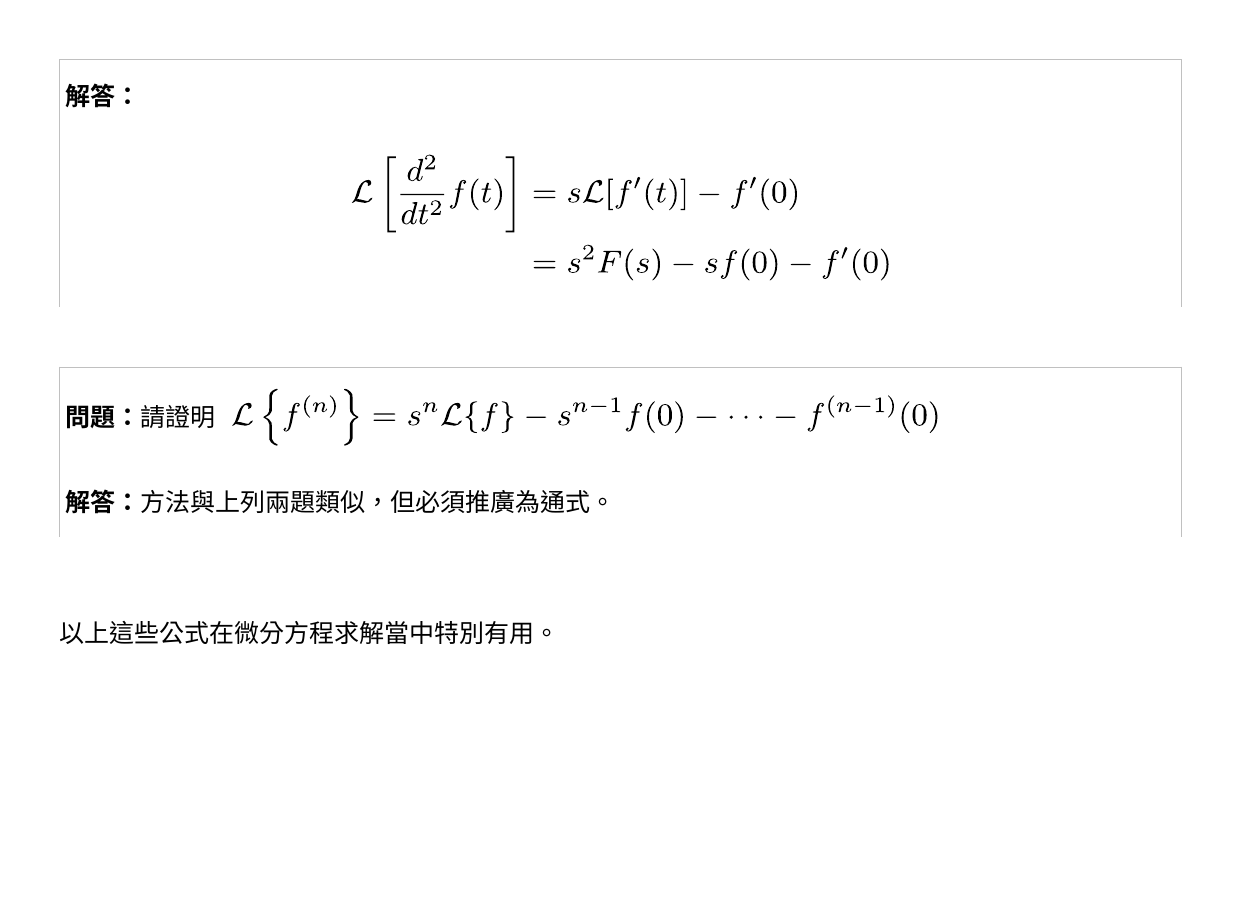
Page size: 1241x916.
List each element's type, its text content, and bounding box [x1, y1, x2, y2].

table_header 問題：請證明 解答：方法與上列兩題類似，但必須推廣為通式。 [60, 368, 1181, 537]
table_header 解答： [60, 60, 1181, 307]
text 以上這些公式在微分方程求解當中特別有用。 [59, 613, 1181, 649]
